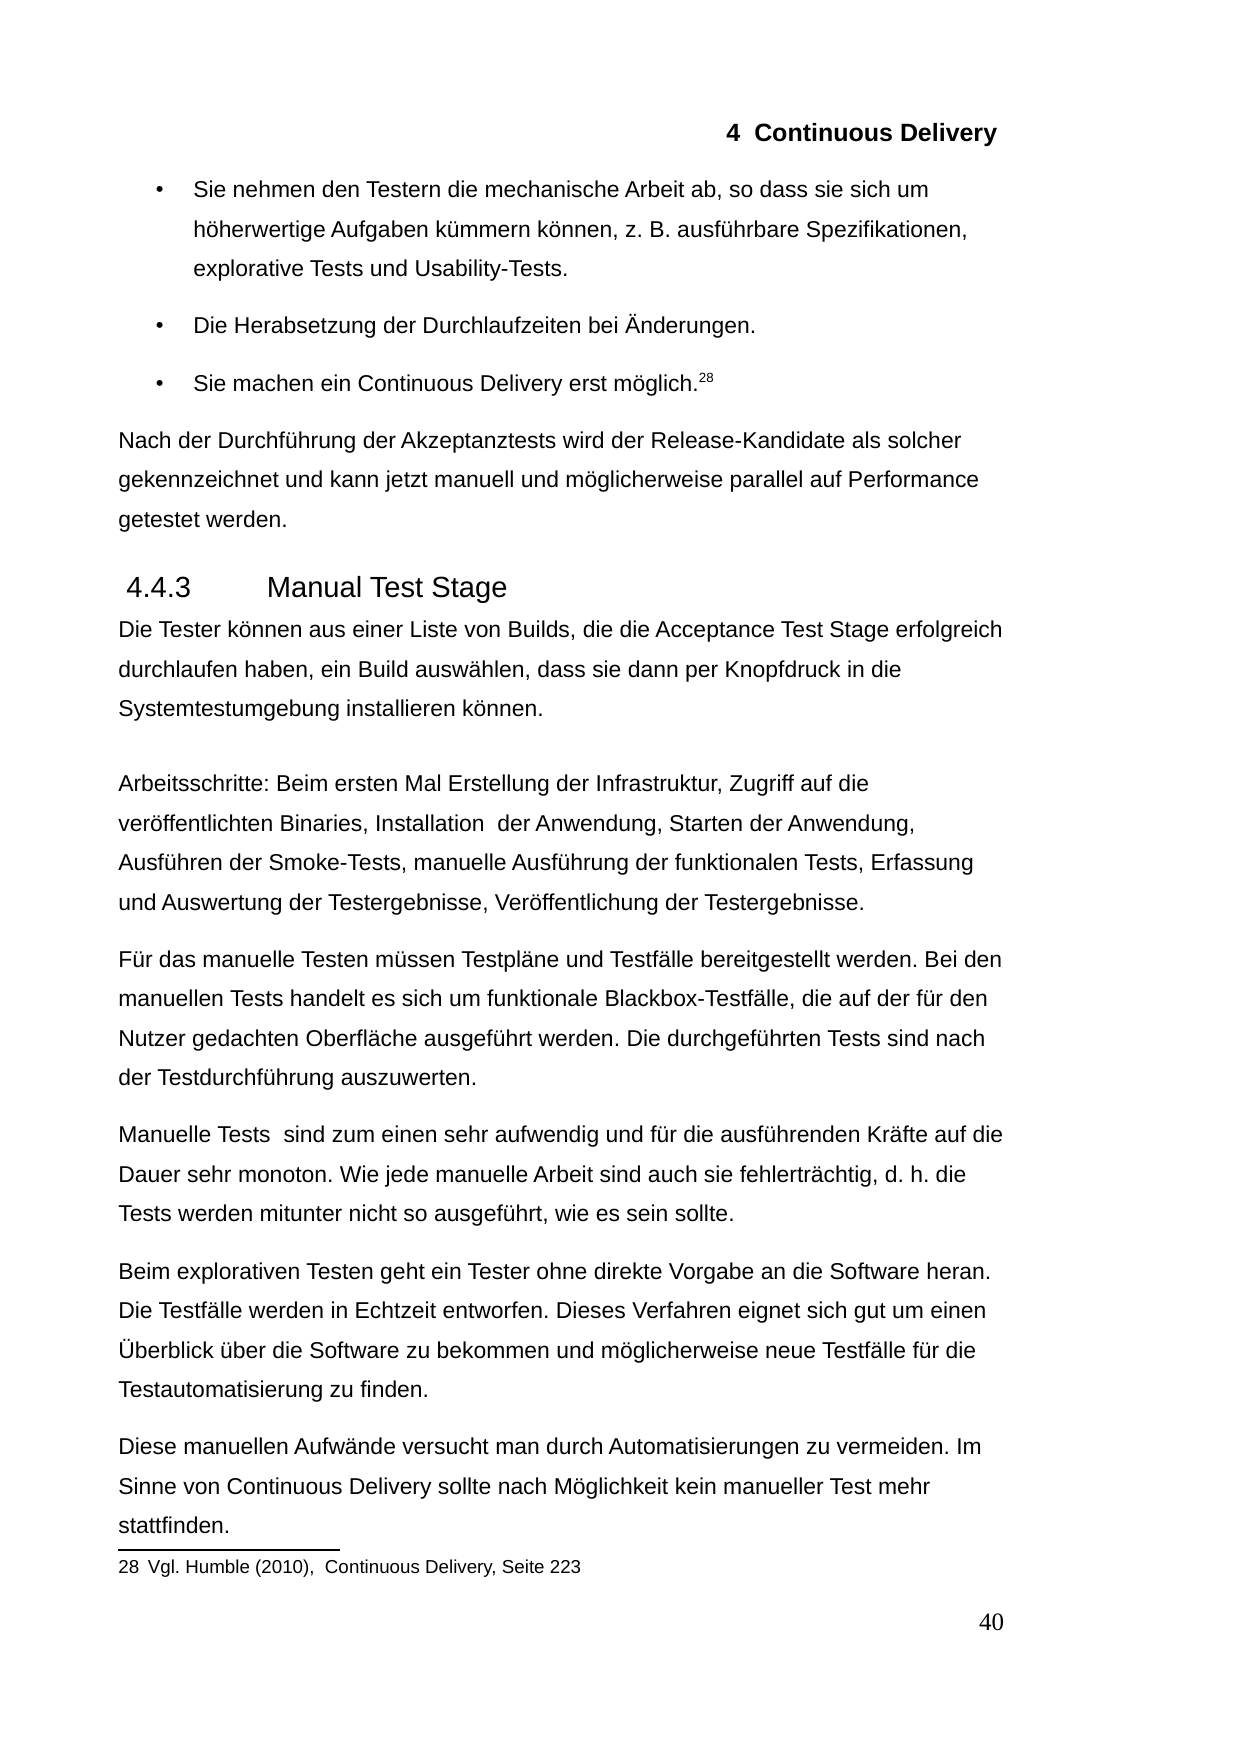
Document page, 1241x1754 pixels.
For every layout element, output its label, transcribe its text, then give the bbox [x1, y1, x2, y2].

text Für das manuelle Testen müssen Testpläne und Testfälle bereitgestellt werden. Bei den manuellen Tests handelt es sich um funktionale Blackbox-Testfälle, die auf der für den Nutzer gedachten Oberfläche ausgeführt werden. Die durchgeführten Tests sind nach der Testdurchführung auszuwerten. [118, 946, 1004, 1091]
text Nach der Durchführung der Akzeptanztests wird der Release-Kandidate als solcher gekennzeichnet und kann jetzt manuell und möglicherweise parallel auf Performance getestet werden. [118, 427, 1004, 532]
text Manuelle Tests sind zum einen sehr aufwendig und für die ausführenden Kräfte auf die Dauer sehr monoton. Wie jede manuelle Arbeit sind auch sie fehlerträchtig, d. h. die Tests werden mitunter nicht so ausgeführt, wie es sein sollte. [118, 1121, 1004, 1227]
text Beim explorativen Testen geht ein Tester ohne direkte Vorgabe an die Software heran. Die Testfälle werden in Echtzeit entworfen. Dieses Verfahren eignet sich gut um einen Überblick über die Software zu bekommen und möglicherweise neue Testfälle für die Testautomatisierung zu finden. [118, 1258, 1004, 1402]
text Arbeitsschritte: Beim ersten Mal Erstellung der Infrastruktur, Zugriff auf die veröffentlichten Binaries, Installation der Anwendung, Starten der Anwendung, Ausführen der Smoke-Tests, manuelle Ausführung der funktionalen Tests, Erfassung und Auswertung der Testergebnisse, Veröffentlichung der Testergebnisse. [118, 770, 1004, 915]
text Diese manuellen Aufwände versucht man durch Automatisierungen zu vermeiden. Im Sinne von Continuous Delivery sollte nach Möglichkeit kein manueller Test mehr stattfinden. [118, 1433, 1004, 1538]
text Die Tester können aus einer Liste von Builds, die die Acceptance Test Stage erfolgreich durchlaufen haben, ein Build auswählen, dass sie dann per Knopfdruck in die Systemtestumgebung installieren können. [118, 616, 1004, 722]
list Sie nehmen den Testern die mechanische Arbeit ab, so dass sie sich um höherwertige Aufgaben kümmern können, z. B. ausführbare Spezifikationen, explorative Tests und Usability-Tests. [156, 176, 1004, 282]
subtitle Manual Test Stage [118, 570, 1004, 604]
list Vgl. Humble (2010), Continuous Delivery, Seite 223 [118, 1556, 1004, 1578]
list Sie machen ein Continuous Delivery erst möglich. [156, 370, 1004, 396]
list Die Herabsetzung der Durchlaufzeiten bei Änderungen. [156, 312, 1004, 339]
